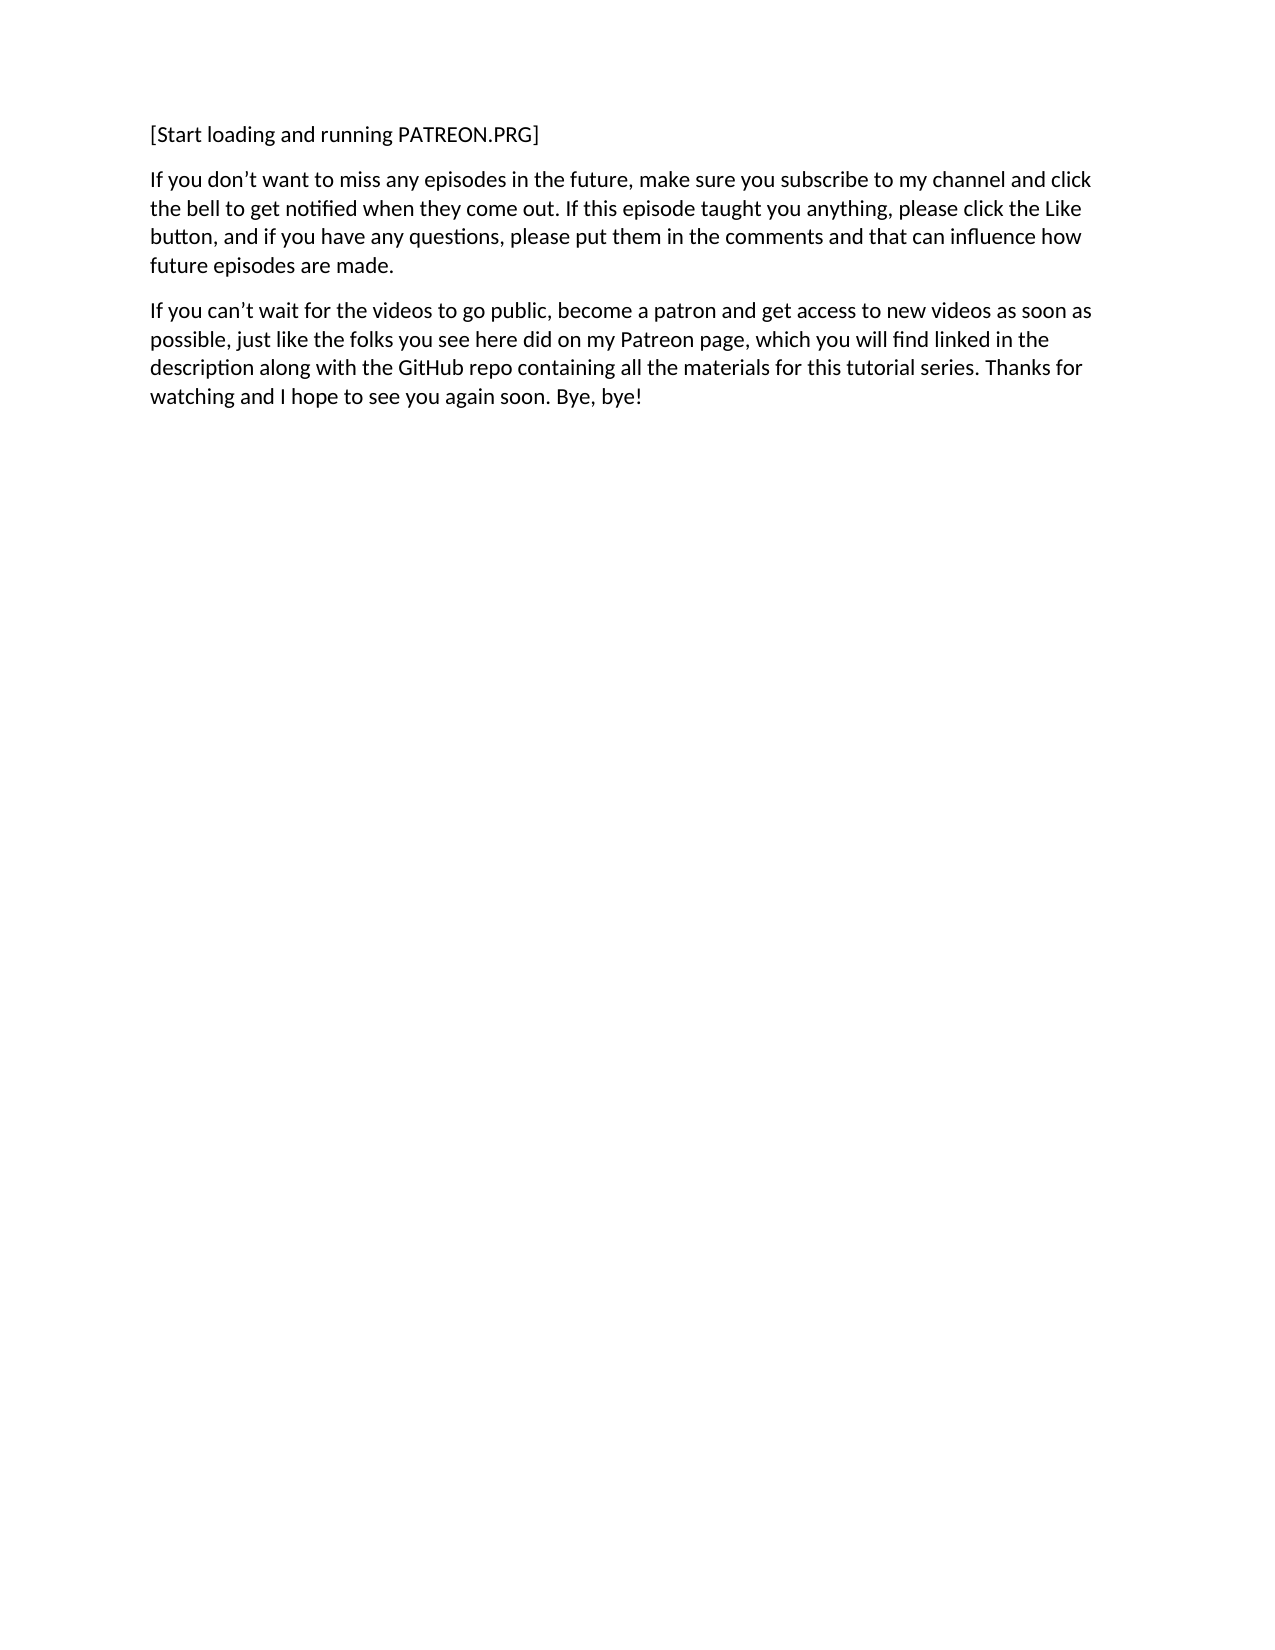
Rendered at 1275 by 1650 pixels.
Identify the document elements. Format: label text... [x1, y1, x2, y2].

text [Start loading and running PATREON.PRG] [150, 120, 1125, 148]
text If you don’t want to miss any episodes in the future, make sure you subscribe to my channel and click the bell to get notified when they come out. If this episode taught you anything, please click the Like button, and if you have any questions, please put them in the comments and that can influence how future episodes are made. [150, 165, 1125, 279]
text If you can’t wait for the videos to go public, become a patron and get access to new videos as soon as possible, just like the folks you see here did on my Patreon page, which you will find linked in the description along with the GitHub repo containing all the materials for this tutorial series. Thanks for watching and I hope to see you again soon. Bye, bye! [150, 296, 1125, 410]
